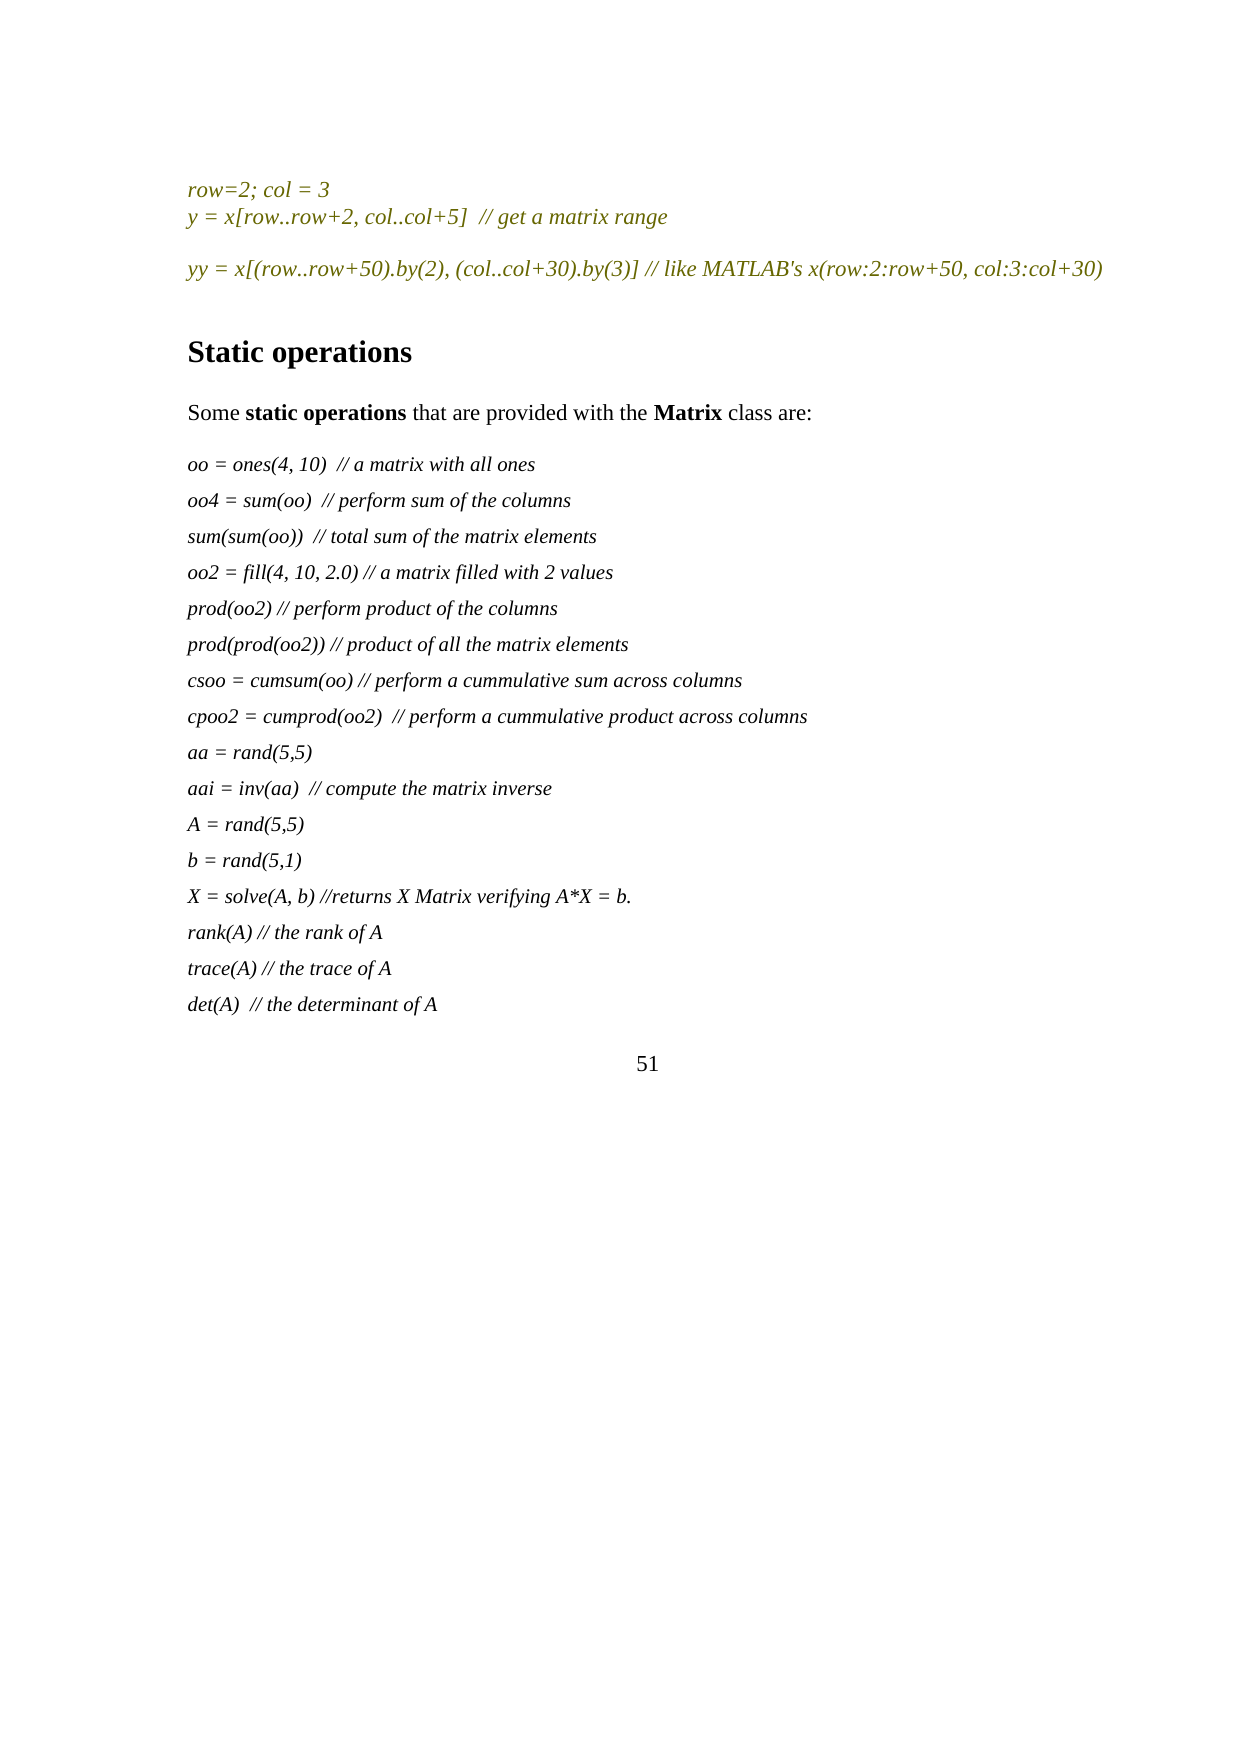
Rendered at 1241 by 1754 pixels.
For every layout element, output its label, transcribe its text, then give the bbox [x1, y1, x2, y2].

text A = rand(5,5) [187, 812, 1108, 836]
text sum(sum(oo)) // total sum of the matrix elements [187, 523, 1108, 548]
text y = x[row..row+2, col..col+5] // get a matrix range [187, 203, 1108, 229]
text yy = x[(row..row+50).by(2), (col..col+30).by(3)] // like MATLAB's x(row:2:row+50, col:3:col+30) [187, 255, 1108, 282]
text det(A) // the determinant of A [187, 992, 1108, 1016]
text trace(A) // the trace of A [187, 956, 1108, 980]
text aai = inv(aa) // compute the matrix inverse [187, 776, 1108, 800]
text prod(prod(oo2)) // product of all the matrix elements [187, 632, 1108, 656]
text prod(oo2) // perform product of the columns [187, 596, 1108, 620]
text row=2; col = 3 [187, 176, 1108, 203]
text rank(A) // the rank of A [187, 920, 1108, 944]
text csoo = cumsum(oo) // perform a cummulative sum across columns [187, 668, 1108, 692]
text oo4 = sum(oo) // perform sum of the columns [187, 487, 1108, 512]
text aa = rand(5,5) [187, 740, 1108, 764]
text cpoo2 = cumprod(oo2) // perform a cummulative product across columns [187, 704, 1108, 728]
text X = solve(A, b) //returns X Matrix verifying A*X = b. [187, 884, 1108, 908]
subtitle Static operations [187, 333, 1108, 369]
text oo = ones(4, 10) // a matrix with all ones [187, 451, 1108, 476]
text b = rand(5,1) [187, 848, 1108, 872]
text Some static operations that are provided with the Matrix class are: [187, 399, 1108, 426]
text oo2 = fill(4, 10, 2.0) // a matrix filled with 2 values [187, 559, 1108, 584]
